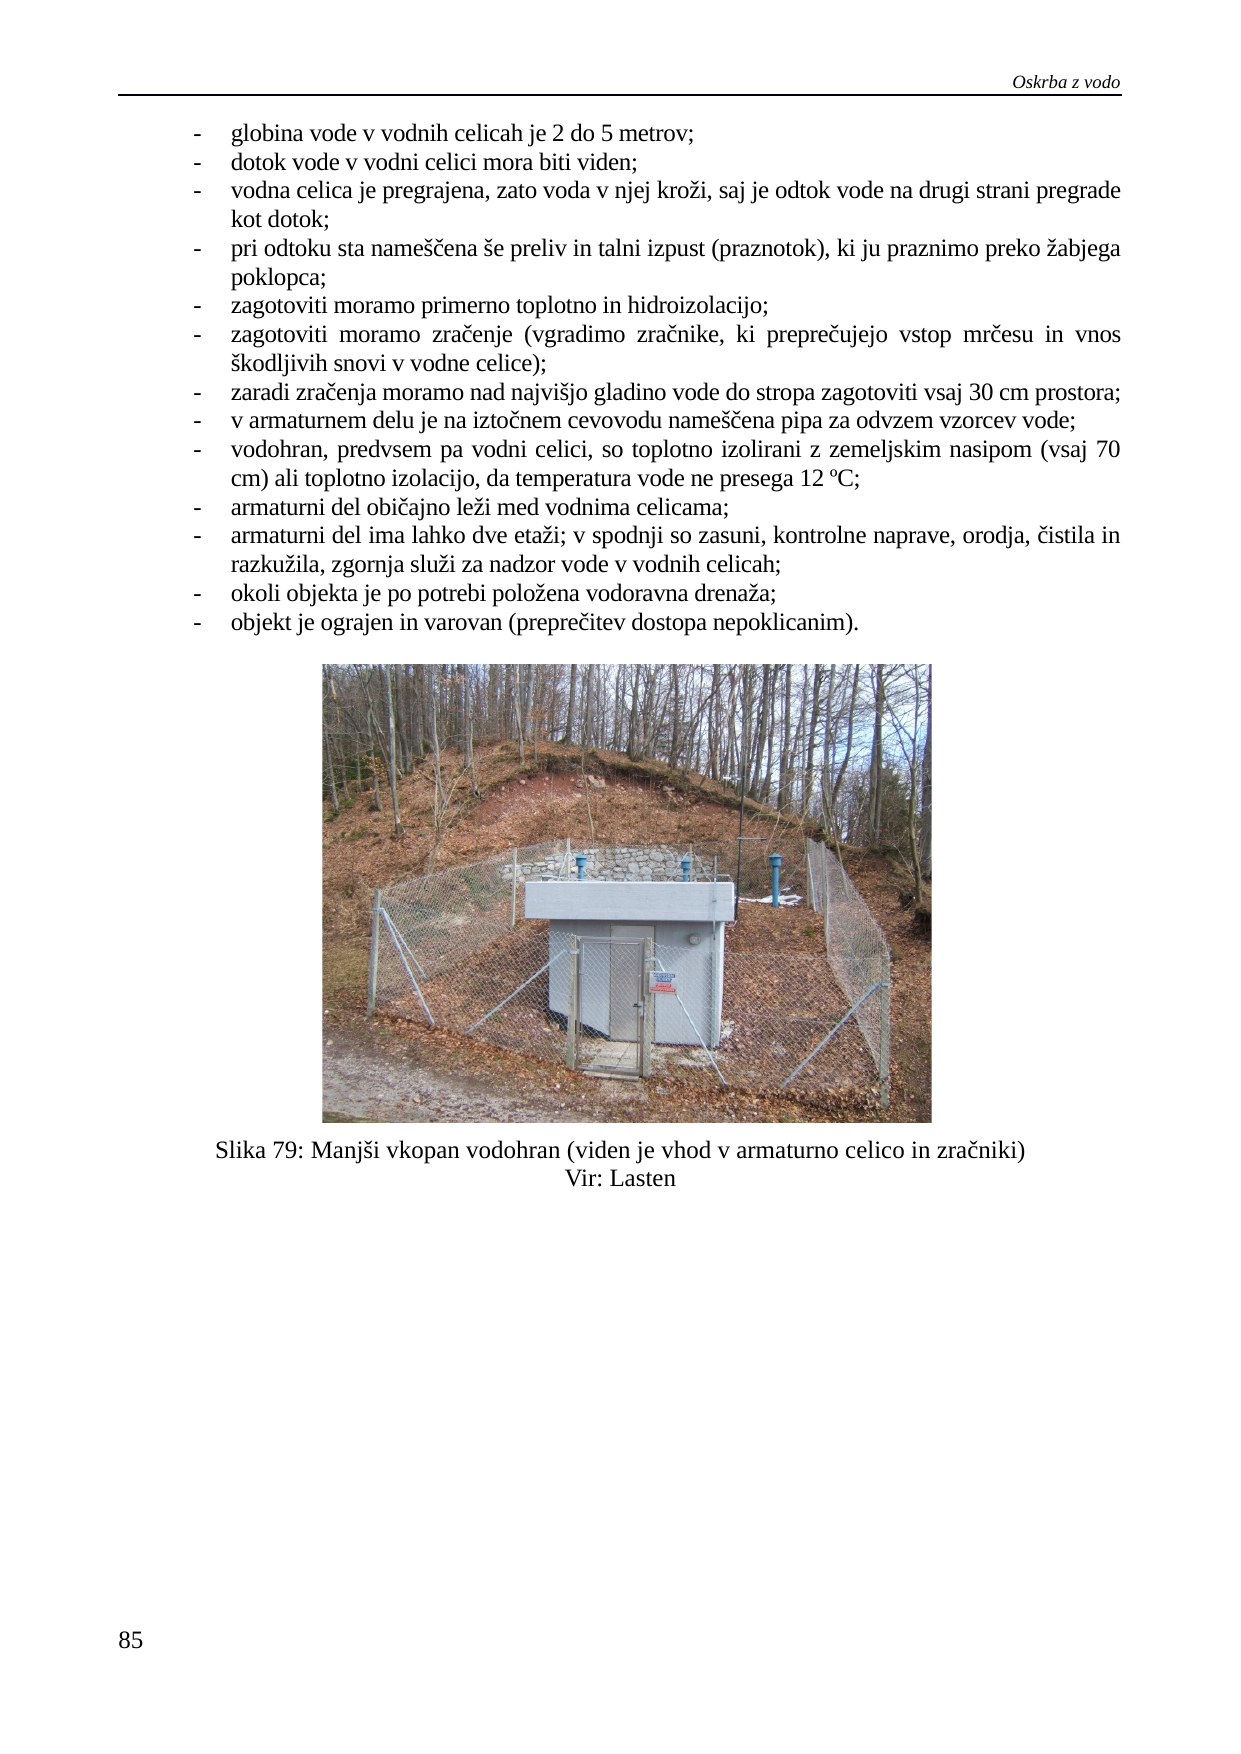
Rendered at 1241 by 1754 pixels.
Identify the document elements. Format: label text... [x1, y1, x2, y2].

text Vir: Lasten [118, 1163, 1122, 1192]
list objekt je ograjen in varovan (preprečitev dostopa nepoklicanim). [193, 607, 1122, 636]
list zaradi zračenja moramo nad najvišjo gladino vode do stropa zagotoviti vsaj 30 cm prostora; [193, 377, 1122, 406]
list okoli objekta je po potrebi položena vodoravna drenaža; [193, 578, 1122, 607]
list globina vode v vodnih celicah je 2 do 5 metrov; [193, 118, 1122, 147]
list vodohran, predvsem pa vodni celici, so toplotno izolirani z zemeljskim nasipom (vsaj 70 cm) ali toplotno izolacijo, da temperatura vode ne presega 12 ºC; [193, 434, 1122, 492]
list zagotoviti moramo primerno toplotno in hidroizolacijo; [193, 291, 1122, 319]
list dotok vode v vodni celici mora biti viden; [193, 147, 1122, 176]
text Slika 79: Manjši vkopan vodohran (viden je vhod v armaturno celico in zračniki) [118, 1135, 1122, 1163]
list pri odtoku sta nameščena še preliv in talni izpust (praznotok), ki ju praznimo preko žabjega poklopca; [193, 233, 1122, 291]
list vodna celica je pregrajena, zato voda v njej kroži, saj je odtok vode na drugi strani pregrade kot dotok; [193, 176, 1122, 233]
list armaturni del običajno leži med vodnima celicama; [193, 492, 1122, 521]
list v armaturnem delu je na iztočnem cevovodu nameščena pipa za odvzem vzorcev vode; [193, 406, 1122, 434]
picture [322, 664, 932, 1123]
list armaturni del ima lahko dve etaži; v spodnji so zasuni, kontrolne naprave, orodja, čistila in razkužila, zgornja služi za nadzor vode v vodnih celicah; [193, 521, 1122, 578]
list zagotoviti moramo zračenje (vgradimo zračnike, ki preprečujejo vstop mrčesu in vnos škodljivih snovi v vodne celice); [193, 319, 1122, 377]
